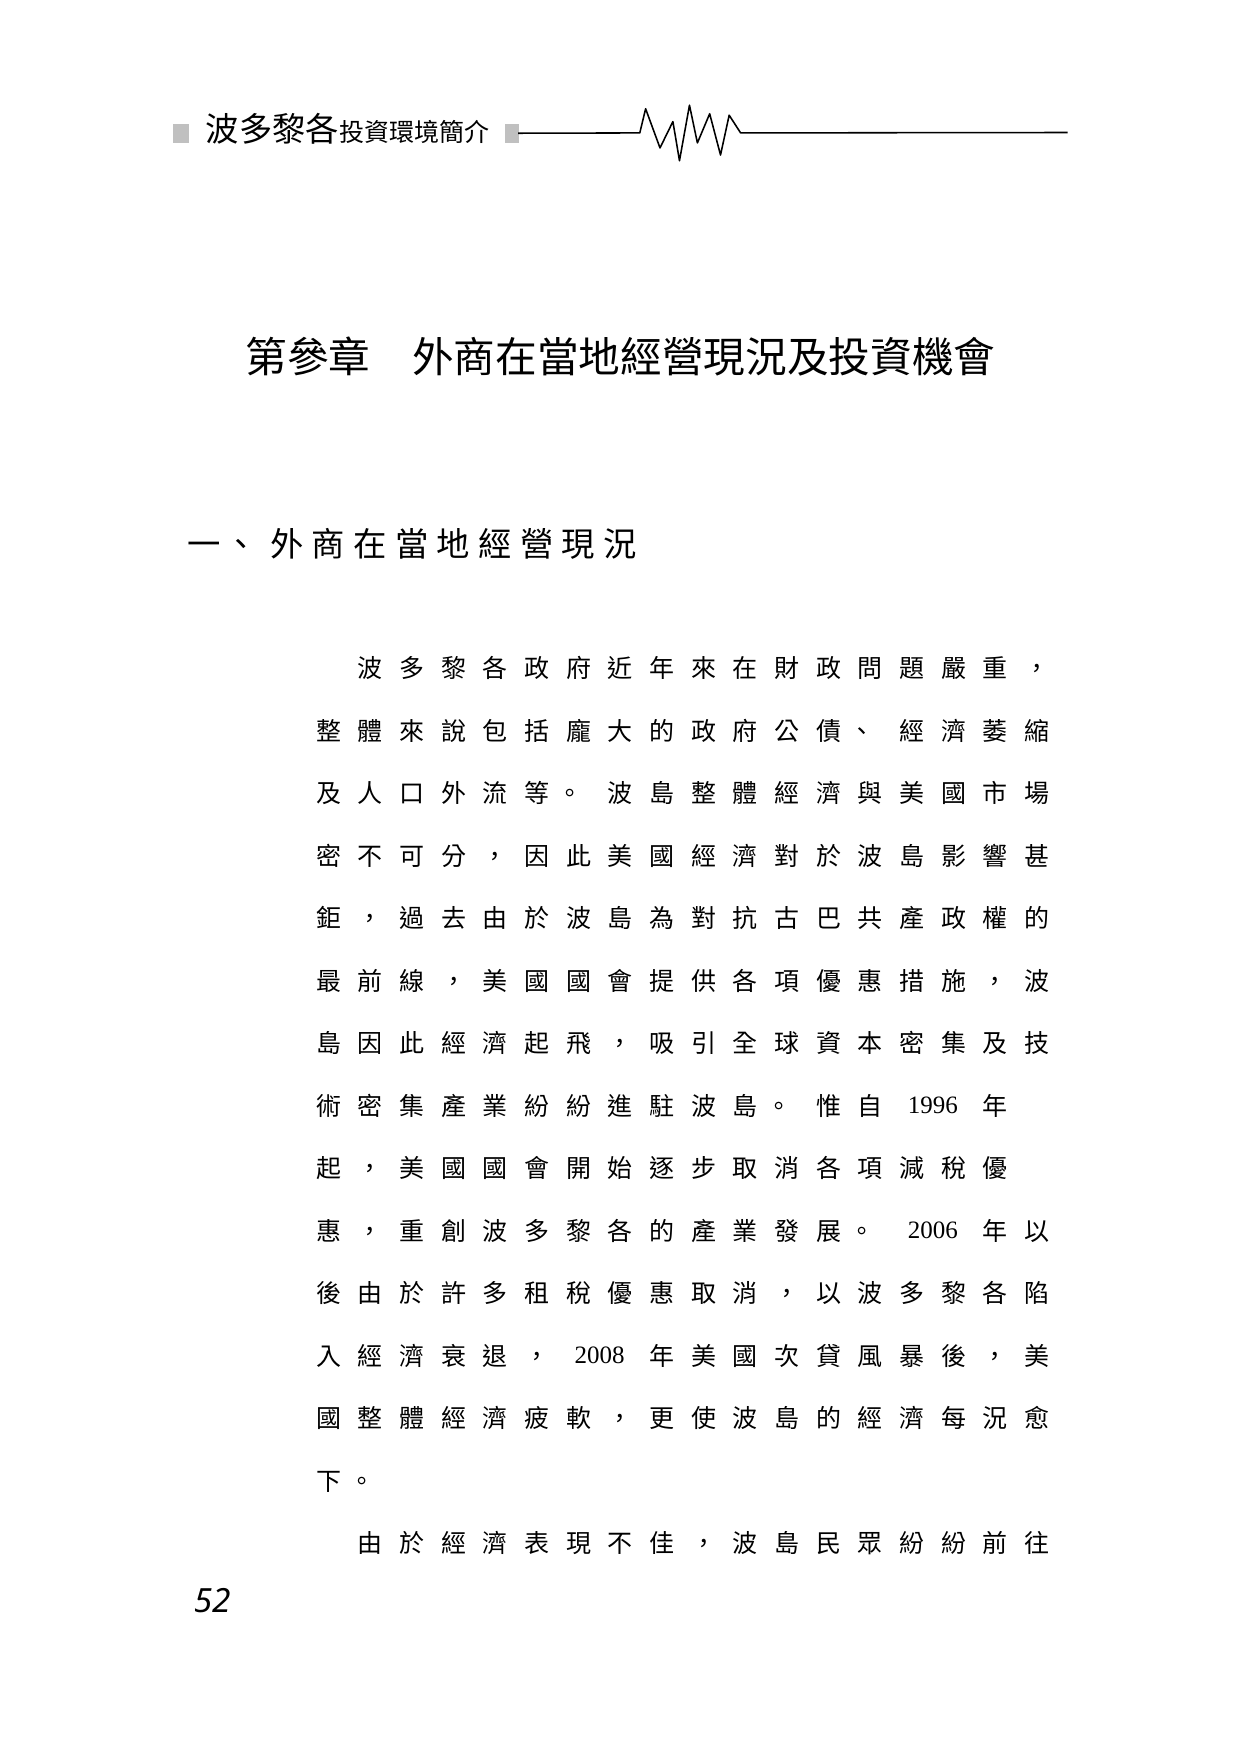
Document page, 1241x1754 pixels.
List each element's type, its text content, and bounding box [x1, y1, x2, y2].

text 第參章 外商在當地經營現況及投資機會 [183, 313, 1058, 375]
text 由於經濟表現不佳，波島民眾紛紛前往 [281, 1500, 1058, 1563]
text 波多黎各政府近年來在財政問題嚴重，整體來說包括龐大的政府公債、經濟萎縮及人口外流等。波島整體經濟與美國市場密不可分，因此美國經濟對於波島影響甚鉅，過去由於波島為對抗古巴共產政權的最前線，美國國會提供各項優惠措施，波島因此經濟起飛，吸引全球資本密集及技術密集產業紛紛進駐波島。惟自1996年起，美國國會開始逐步取消各項減稅優惠，重創波多黎各的產業發展。2006年以後由於許多租稅優惠取消，以波多黎各陷入經濟衰退，2008年美國次貸風暴後，美國整體經濟疲軟，更使波島的經濟每況愈下。 [281, 625, 1058, 1500]
text 一、外商在當地經營現況 [183, 500, 1058, 563]
